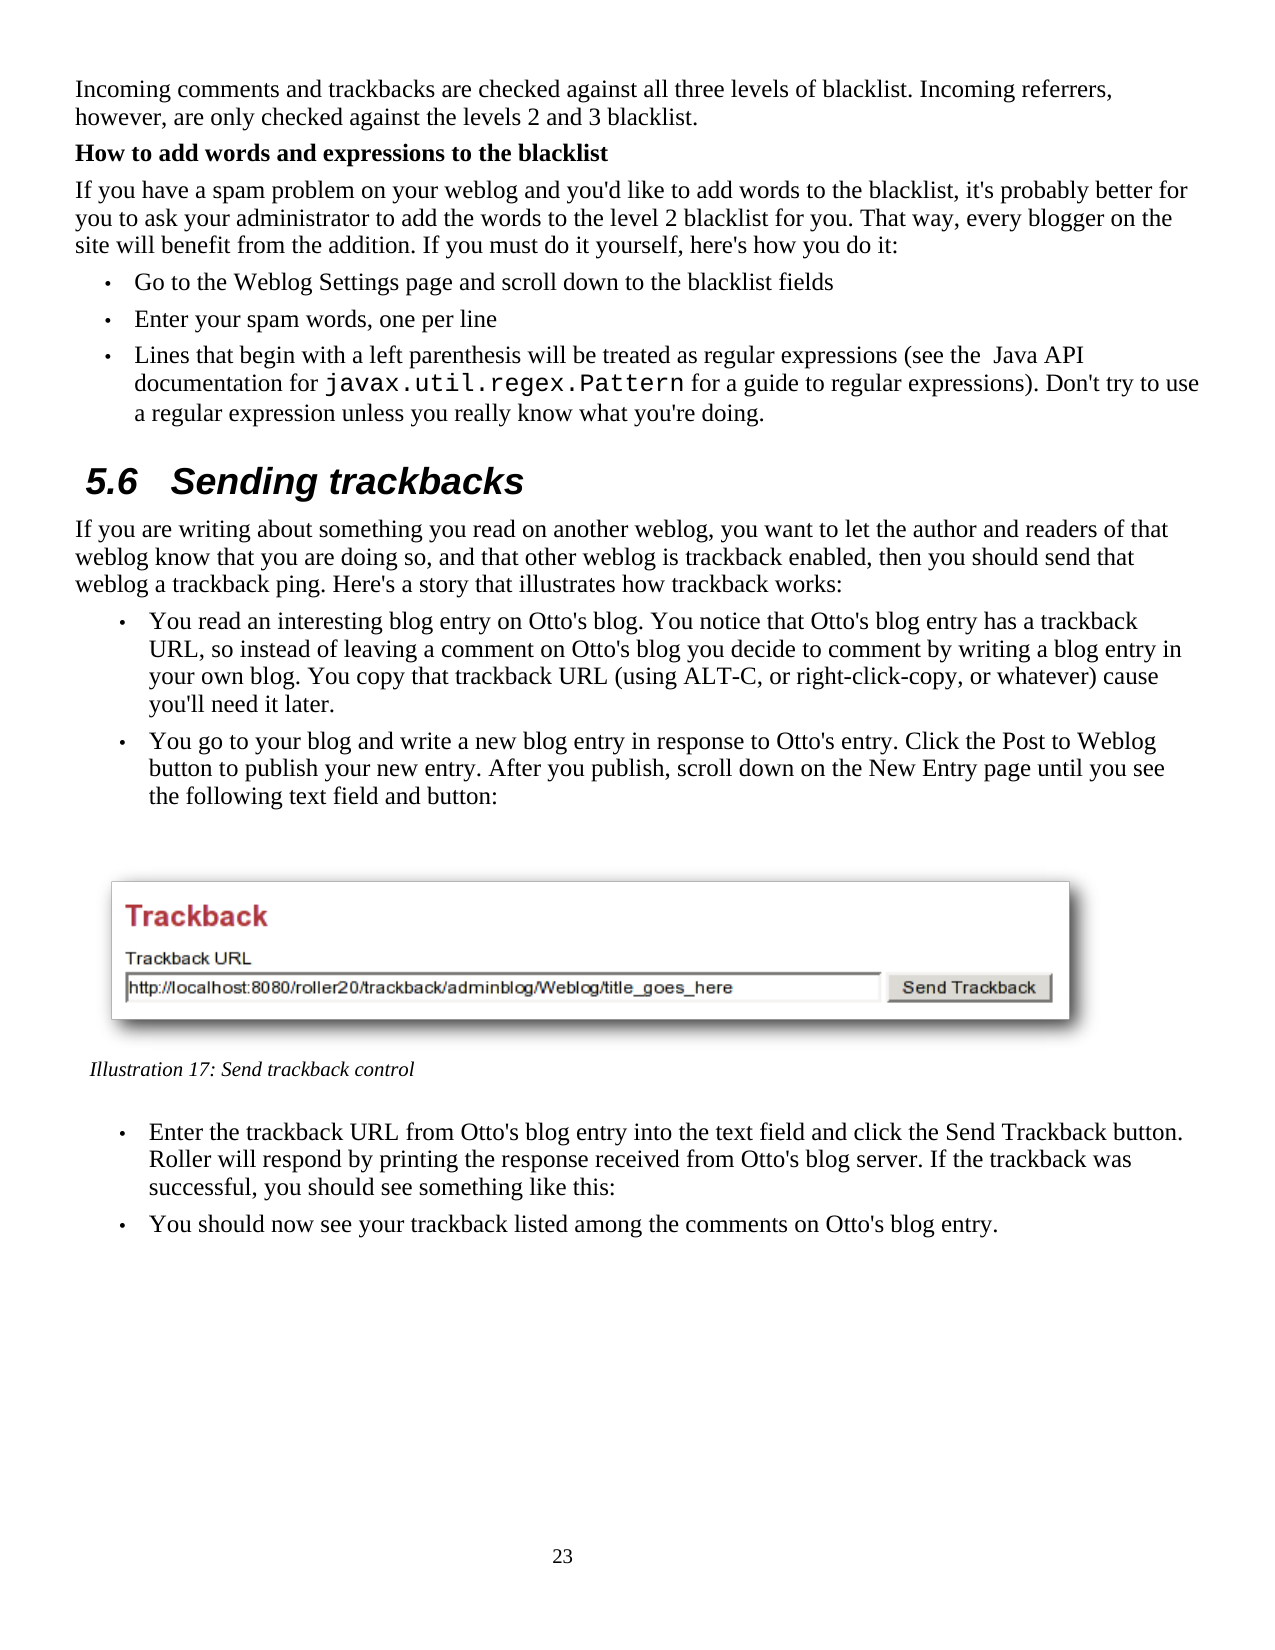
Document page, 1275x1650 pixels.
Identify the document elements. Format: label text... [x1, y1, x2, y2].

text If you have a spam problem on your weblog and you'd like to add words to the blacklist, it's probably better for you to ask your administrator to add the words to the level 2 blacklist for you. That way, every blogger on the site will benefit from the addition. If you must do it yourself, here's how you do it: [75, 176, 1200, 259]
text Illustration 17: Send trackback control [89, 1058, 1107, 1081]
list You read an interesting blog entry on Otto's blog. You notice that Otto's blog entry has a trackback URL, so instead of leaving a comment on Otto's blog you decide to comment by writing a blog entry in your own blog. You copy that trackback URL (using ALT-C, or right-click-copy, or whatever) cause you'll need it later. [119, 607, 1200, 718]
text If you are writing about something you read on another weblog, you want to let the author and readers of that weblog know that you are doing so, and that other weblog is trackback enabled, then you should send that weblog a trackback ping. Here's a story that illustrates how trackback works: [75, 515, 1200, 598]
list You go to your blog and write a new blog entry in response to Otto's entry. Click the Post to Weblog button to publish your new entry. After you publish, scroll down on the New Entry page until you see the following text field and button: [119, 727, 1200, 838]
list Go to the Weblog Settings page and scroll down to the blacklist fields [104, 268, 1200, 296]
list How to add words and expressions to the blacklist [75, 139, 1200, 167]
list Enter the trackback URL from Otto's blog entry into the text field and click the Send Trackback button. Roller will respond by printing the response received from Otto's blog server. If the trackback was successful, you should see something like this: [119, 1118, 1200, 1201]
text Incoming comments and trackbacks are checked against all three levels of blacklist. Incoming referrers, however, are only checked against the levels 2 and 3 blacklist. [75, 75, 1200, 130]
subtitle Sending trackbacks [75, 461, 1200, 502]
list Lines that begin with a left parenthesis will be treated as regular expressions (see the Java API documentation for javax.util.regex.Pattern for a guide to regular expressions). Don't try to use a regular expression unless you really know what you're doing. [104, 341, 1200, 427]
list You should now see your trackback listed among the comments on Otto's blog entry. [119, 1210, 1200, 1238]
picture [89, 859, 1108, 1058]
list Enter your spam words, one per line [104, 305, 1200, 332]
